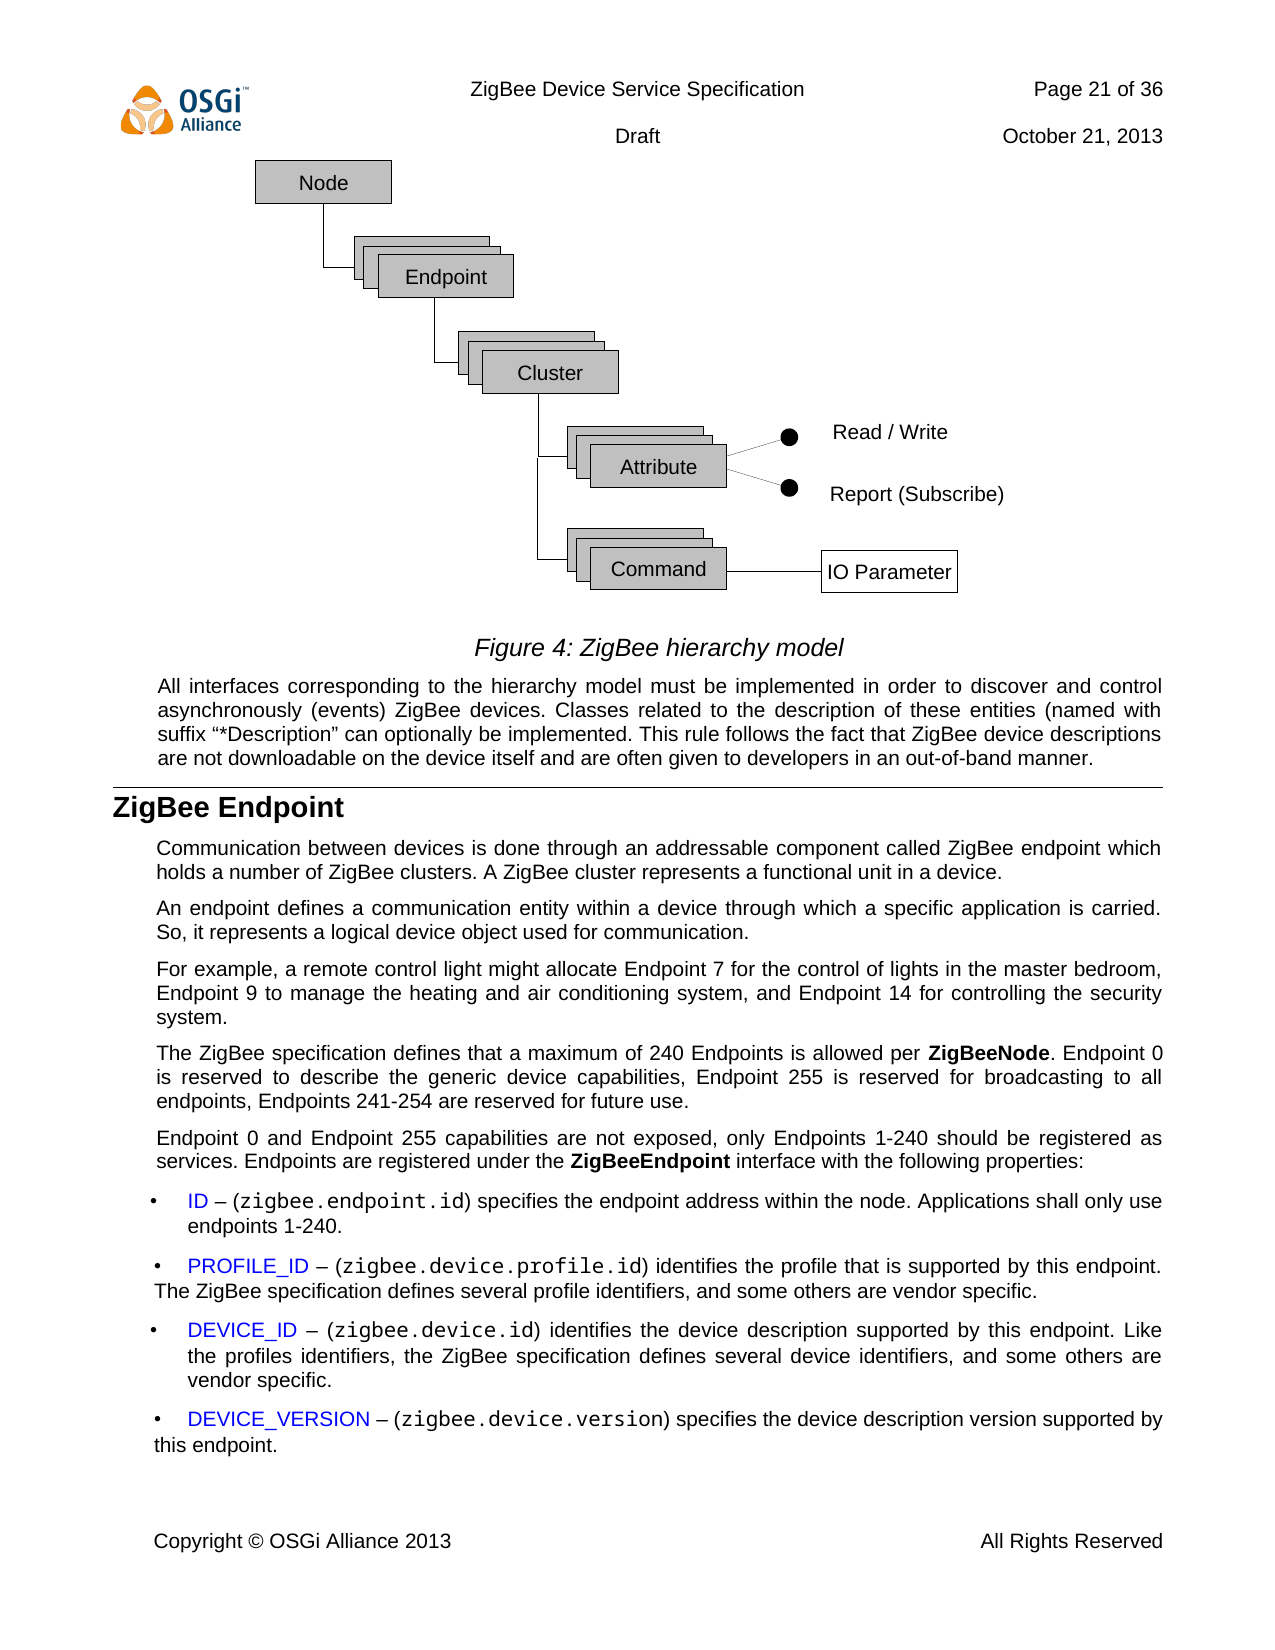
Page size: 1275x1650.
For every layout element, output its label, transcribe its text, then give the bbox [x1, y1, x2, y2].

text The ZigBee specification defines that a maximum of 240 Endpoints is allowed per ZigBeeNode. Endpoint 0 is reserved to describe the generic device capabilities, Endpoint 255 is reserved for broadcasting to all endpoints, Endpoints 241-254 are reserved for future use. [156, 1041, 1163, 1113]
list ID – (zigbee.endpoint.id) specifies the endpoint address within the node. Applications shall only use endpoints 1-240. [150, 1186, 1163, 1238]
text Communication between devices is done through an addressable component called ZigBee endpoint which holds a number of ZigBee clusters. A ZigBee cluster represents a functional unit in a device. [156, 836, 1163, 884]
list DEVICE_ID – (zigbee.device.id) identifies the device description supported by this endpoint. Like the profiles identifiers, the ZigBee specification defines several device identifiers, and some others are vendor specific. [150, 1316, 1163, 1392]
text Endpoint 0 and Endpoint 255 capabilities are not exposed, only Endpoints 1-240 should be registered as services. Endpoints are registered under the ZigBeeEndpoint interface with the following properties: [156, 1125, 1163, 1173]
picture [113, 78, 257, 142]
text An endpoint defines a communication entity within a device through which a specific application is carried. So, it represents a logical device object used for communication. [156, 896, 1163, 944]
list DEVICE_VERSION – (zigbee.device.version) specifies the device description version supported by this endpoint. [154, 1404, 1163, 1457]
list Figure 4: ZigBee hierarchy model [157, 633, 1163, 662]
text All interfaces corresponding to the hierarchy model must be implemented in order to discover and control asynchronously (events) ZigBee devices. Classes related to the description of these entities (named with suffix “*Description” can optionally be implemented. This rule follows the fact that ZigBee device descriptions are not downloadable on the device itself and are often given to developers in an out-of-band manner. [157, 674, 1163, 770]
text For example, a remote control light might allocate Endpoint 7 for the control of lights in the master bedroom, Endpoint 9 to manage the heating and air conditioning system, and Endpoint 14 for controlling the security system. [156, 957, 1163, 1028]
subtitle ZigBee Endpoint [112, 788, 1163, 823]
list PROFILE_ID – (zigbee.device.profile.id) identifies the profile that is supported by this endpoint. The ZigBee specification defines several profile identifiers, and some others are vendor specific. [154, 1251, 1163, 1303]
